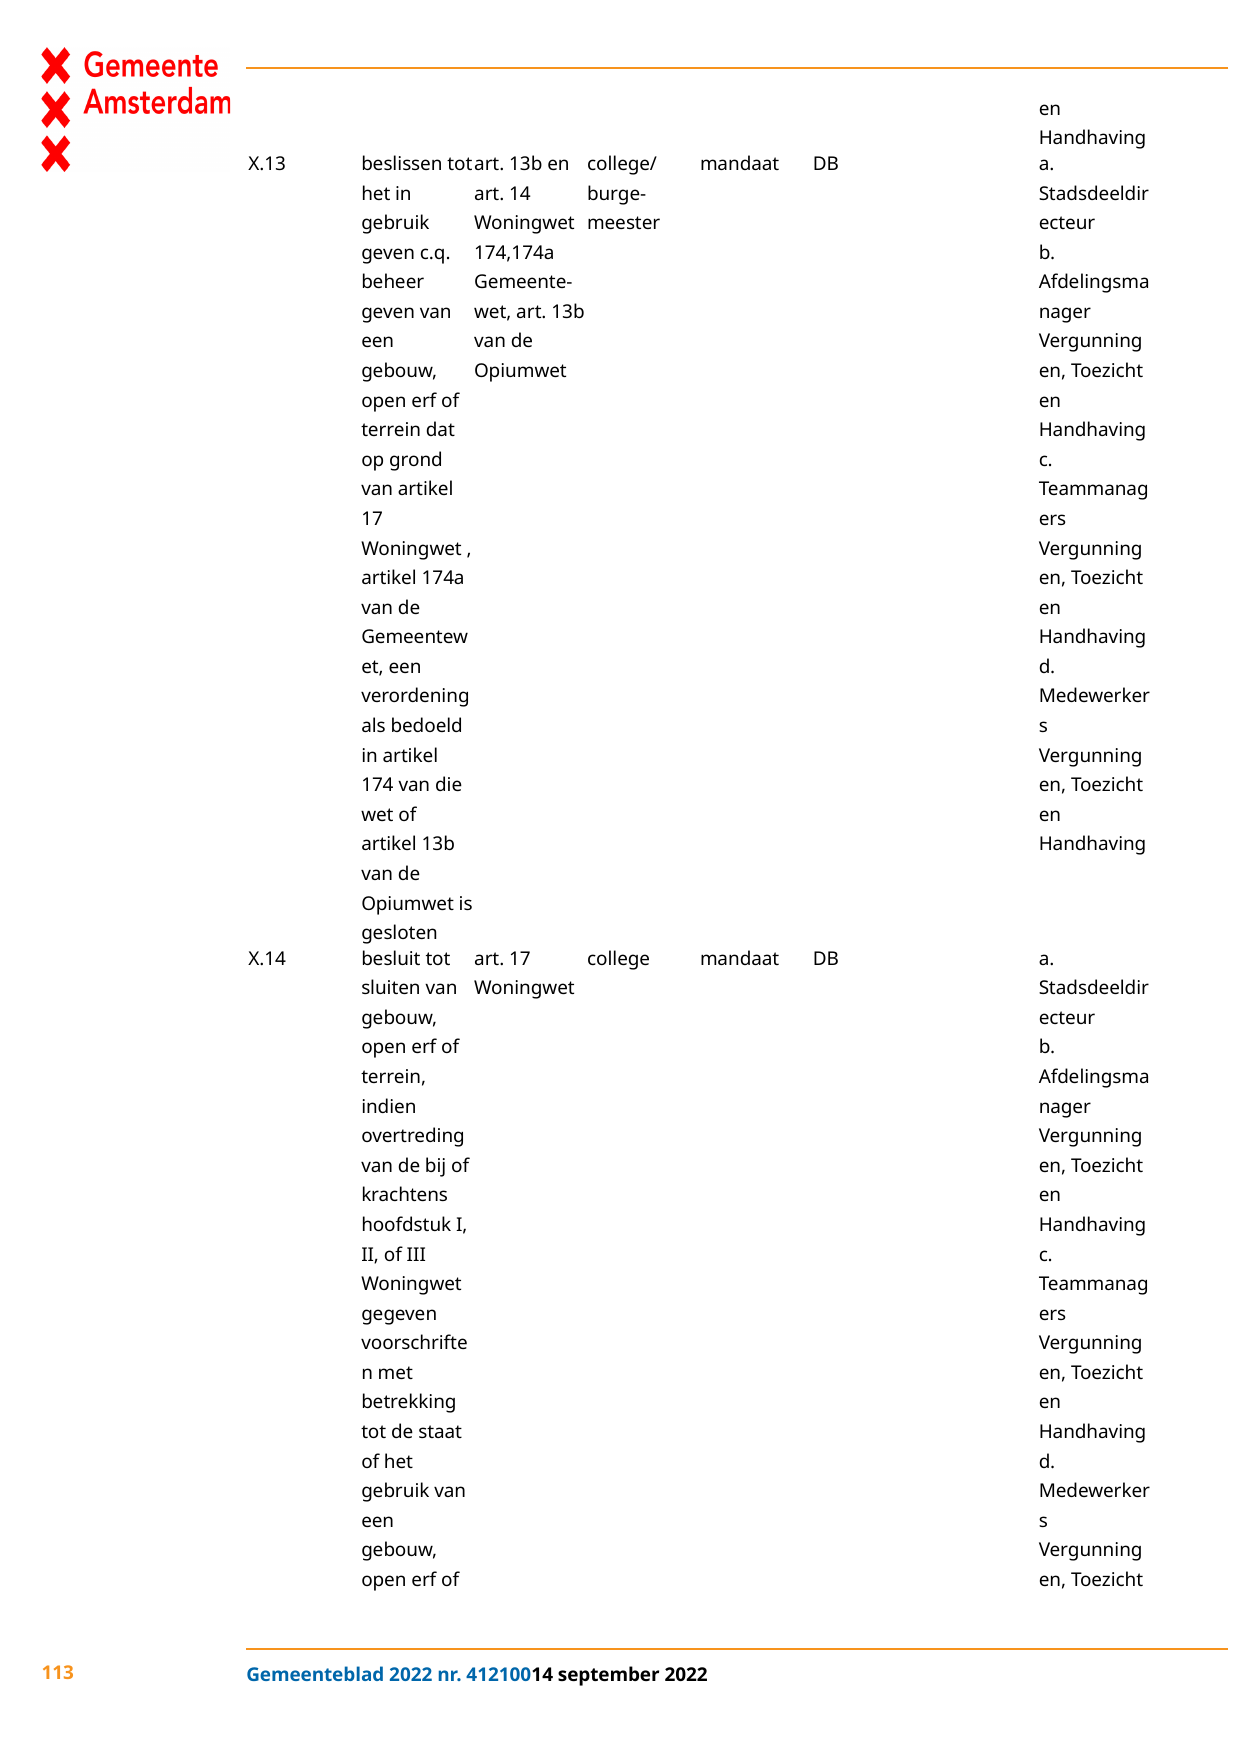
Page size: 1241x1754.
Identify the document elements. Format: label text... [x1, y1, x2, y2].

table_cell [926, 95, 1038, 150]
table_cell art. 17 Woningwet [474, 945, 587, 1592]
table_cell mandaat [700, 150, 813, 945]
table_cell a. Stadsdeeldirecteur b. Afdelingsmanager Vergunningen, Toezicht en Handhaving c. Teammanagers Vergunningen, Toezicht en Handhaving d. Medewerkers Vergunningen, Toezicht en Handhaving [1039, 150, 1152, 945]
table_cell college/ burge-meester [587, 150, 700, 945]
table_cell [474, 95, 587, 150]
table_cell beslissen tot het in gebruik geven c.q. beheer geven van een gebouw, open erf of terrein dat op grond van artikel 17 Woningwet , artikel 174a van de Gemeentewet, een verordening als bedoeld in artikel 174 van die wet of artikel 13b van de Opiumwet is gesloten [361, 150, 474, 945]
table_cell en Handhaving [1039, 95, 1152, 150]
table_cell [813, 95, 926, 150]
table_cell DB [813, 945, 926, 1592]
table_cell mandaat [700, 945, 813, 1592]
table_cell [926, 945, 1038, 1592]
table_cell [248, 95, 361, 150]
table_cell [700, 95, 813, 150]
table_cell DB [813, 150, 926, 945]
table_cell college [587, 945, 700, 1592]
table_cell a. Stadsdeeldirecteur b. Afdelingsmanager Vergunningen, Toezicht en Handhaving c. Teammanagers Vergunningen, Toezicht en Handhaving d. Medewerkers Vergunningen, Toezicht [1039, 945, 1152, 1592]
table_cell art. 13b en art. 14 Woningwet 174,174a Gemeente-wet, art. 13b van de Opiumwet [474, 150, 587, 945]
table_cell [587, 95, 700, 150]
table_cell X.14 [248, 945, 361, 1592]
table_cell X.13 [248, 150, 361, 945]
table_cell [361, 95, 474, 150]
table_cell besluit tot sluiten van gebouw, open erf of terrein, indien overtreding van de bij of krachtens hoofdstuk I, II, of III Woningwet gegeven voorschriften met betrekking tot de staat of het gebruik van een gebouw, open erf of [361, 945, 474, 1592]
table_cell [926, 150, 1038, 945]
picture [41, 47, 231, 172]
